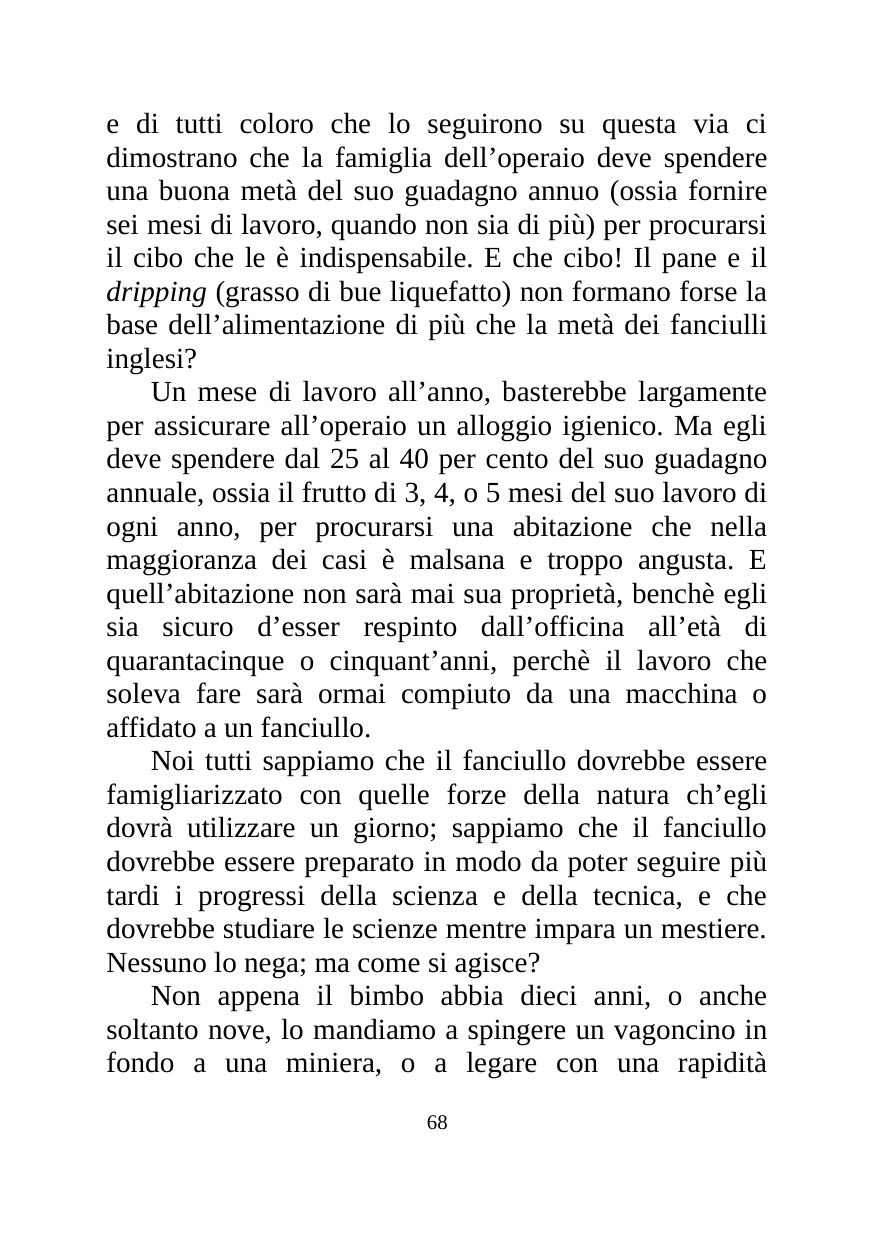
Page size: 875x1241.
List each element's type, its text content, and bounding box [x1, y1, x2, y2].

text Un mese di lavoro all’anno, basterebbe largamente per assicurare all’operaio un alloggio igienico. Ma egli deve spendere dal 25 al 40 per cento del suo guadagno annuale, ossia il frutto di 3, 4, o 5 mesi del suo lavoro di ogni anno, per procurarsi una abitazione che nella maggioranza dei casi è malsana e troppo angusta. E quell’abitazione non sarà mai sua proprietà, benchè egli sia sicuro d’esser respinto dall’officina all’età di quarantacinque o cinquant’anni, perchè il lavoro che soleva fare sarà ormai compiuto da una macchina o affidato a un fanciullo. [106, 374, 768, 743]
text Noi tutti sappiamo che il fanciullo dovrebbe essere famigliarizzato con quelle forze della natura ch’egli dovrà utilizzare un giorno; sappiamo che il fanciullo dovrebbe essere preparato in modo da poter seguire più tardi i progressi della scienza e della tecnica, e che dovrebbe studiare le scienze mentre impara un mestiere. Nessuno lo nega; ma come si agisce? [106, 743, 768, 978]
text Non appena il bimbo abbia dieci anni, o anche soltanto nove, lo mandiamo a spingere un vagoncino in fondo a una miniera, o a legare con una rapidità [106, 978, 768, 1079]
text e di tutti coloro che lo seguirono su questa via ci dimostrano che la famiglia dell’operaio deve spendere una buona metà del suo guadagno annuo (ossia fornire sei mesi di lavoro, quando non sia di più) per procurarsi il cibo che le è indispensabile. E che cibo! Il pane e il dripping (grasso di bue liquefatto) non formano forse la base dell’alimentazione di più che la metà dei fanciulli inglesi? [106, 106, 768, 374]
